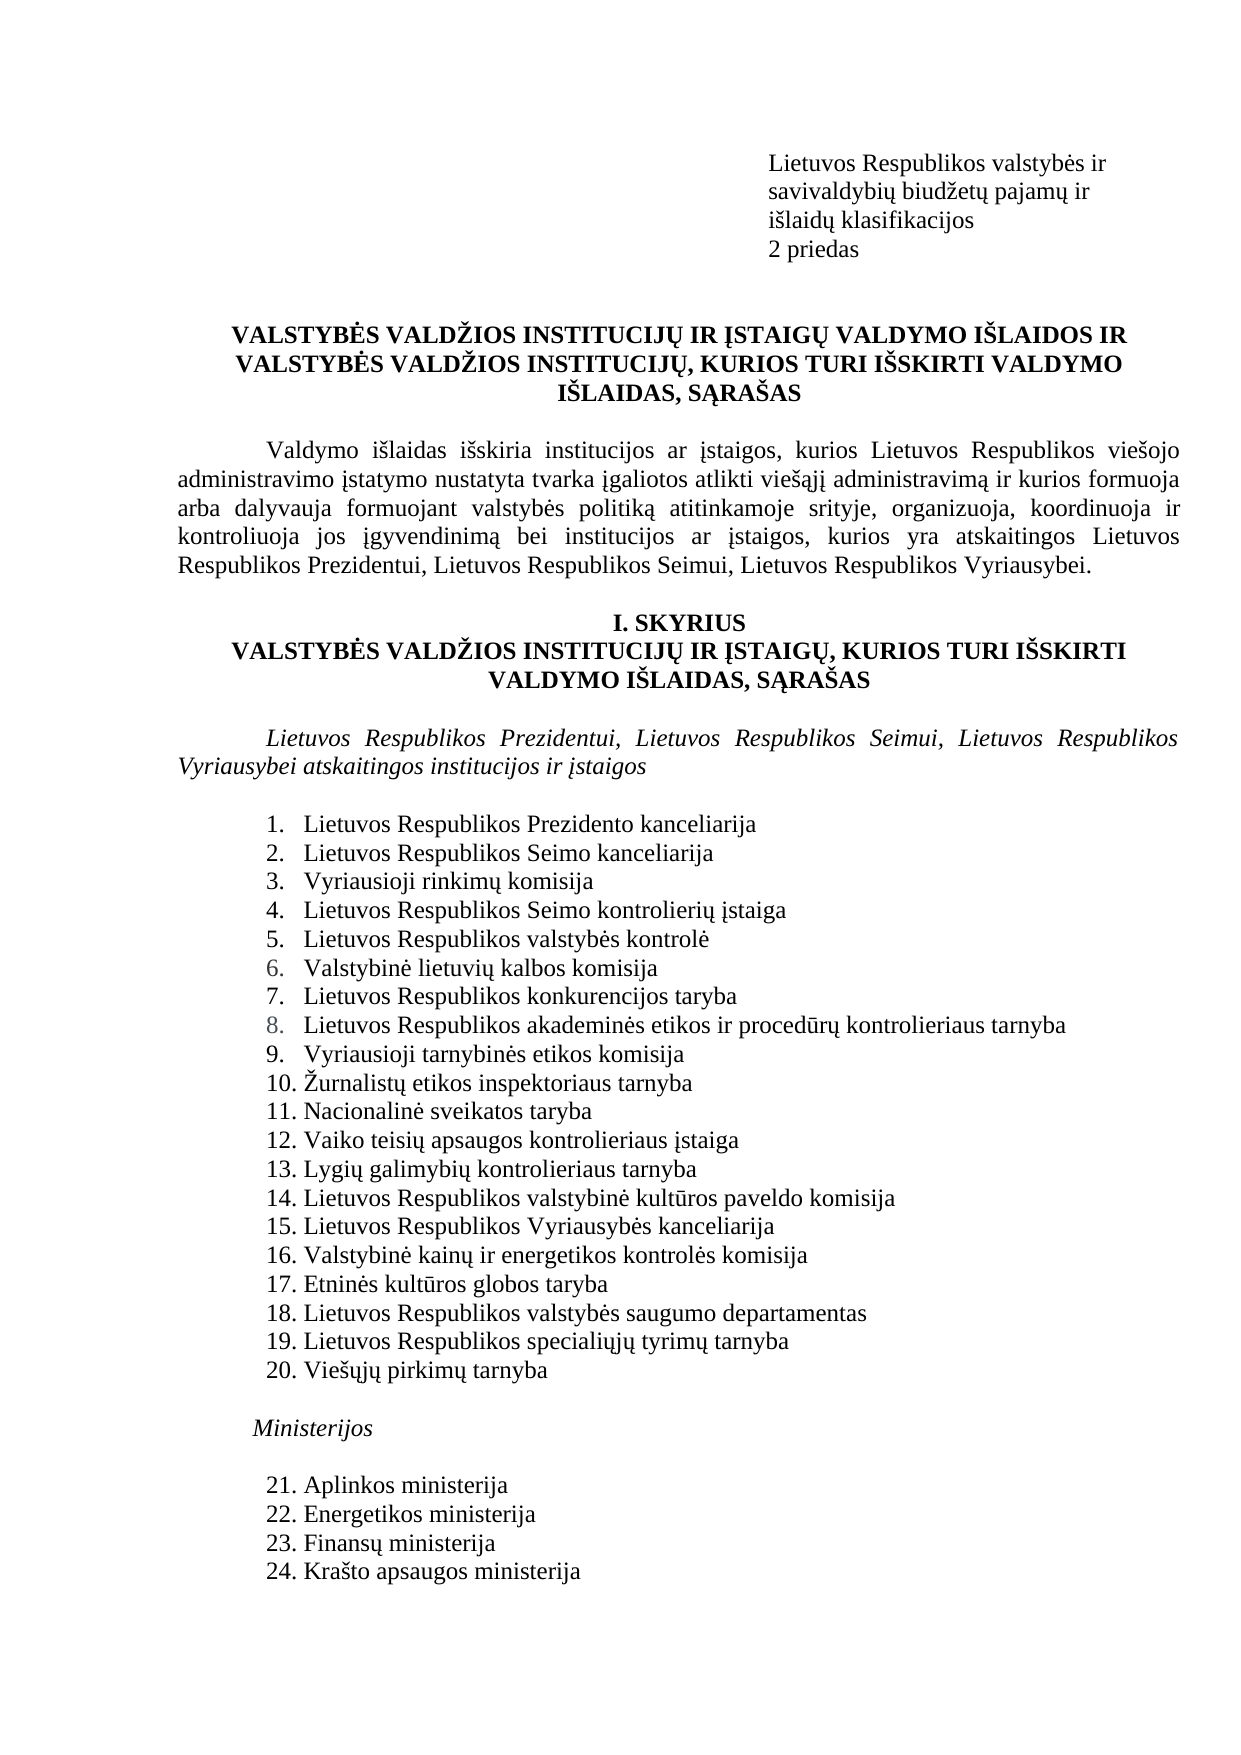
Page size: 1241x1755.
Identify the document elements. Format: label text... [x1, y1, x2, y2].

text VALSTYBĖS VALDŽIOS INSTITUCIJŲ IR ĮSTAIGŲ VALDYMO IŠLAIDOS IR VALSTYBĖS VALDŽIOS INSTITUCIJŲ, KURIOS TURI IŠSKIRTI VALDYMO IŠLAIDAS, SĄRAŠAS [177, 320, 1181, 406]
text 17. Etninės kultūros globos taryba [252, 1269, 1181, 1298]
text išlaidų klasifikacijos [620, 205, 1181, 234]
text 11. Nacionalinė sveikatos taryba [252, 1096, 1181, 1125]
text 18. Lietuvos Respublikos valstybės saugumo departamentas [252, 1298, 1181, 1326]
text 6. Valstybinė lietuvių kalbos komisija [252, 953, 1181, 981]
text 23. Finansų ministerija [252, 1528, 1181, 1556]
text 8. Lietuvos Respublikos akademinės etikos ir procedūrų kontrolieriaus tarnyba [252, 1010, 1181, 1039]
text 5. Lietuvos Respublikos valstybės kontrolė [252, 924, 1181, 953]
text 12. Vaiko teisių apsaugos kontrolieriaus įstaiga [252, 1125, 1181, 1154]
text 15. Lietuvos Respublikos Vyriausybės kanceliarija [252, 1211, 1181, 1240]
text 19. Lietuvos Respublikos specialiųjų tyrimų tarnyba [252, 1326, 1181, 1355]
text 2. Lietuvos Respublikos Seimo kanceliarija [252, 838, 1181, 866]
text 2 priedas [620, 234, 1181, 263]
text savivaldybių biudžetų pajamų ir [620, 176, 1181, 205]
text 16. Valstybinė kainų ir energetikos kontrolės komisija [252, 1240, 1181, 1269]
text I. SKYRIUS [177, 608, 1181, 636]
text Valdymo išlaidas išskiria institucijos ar įstaigos, kurios Lietuvos Respublikos viešojo administravimo įstatymo nustatyta tvarka įgaliotos atlikti viešąjį administravimą ir kurios formuoja arba dalyvauja formuojant valstybės politiką atitinkamoje srityje, organizuoja, koordinuoja ir kontroliuoja jos įgyvendinimą bei institucijos ar įstaigos, kurios yra atskaitingos Lietuvos Respublikos Prezidentui, Lietuvos Respublikos Seimui, Lietuvos Respublikos Vyriausybei. [177, 435, 1181, 579]
text 20. Viešųjų pirkimų tarnyba [252, 1355, 1181, 1384]
text Valstybės valdžios institucijų ir įstaigų, kurios turi išskirti valdymo išlaidas, sąrašas [177, 636, 1181, 694]
text 22. Energetikos ministerija [252, 1499, 1181, 1528]
text Lietuvos Respublikos Prezidentui, Lietuvos Respublikos Seimui, Lietuvos Respublikos Vyriausybei atskaitingos institucijos ir įstaigos [177, 723, 1181, 780]
text 13. Lygių galimybių kontrolieriaus tarnyba [252, 1154, 1181, 1183]
text 9. Vyriausioji tarnybinės etikos komisija [252, 1039, 1181, 1068]
text 4. Lietuvos Respublikos Seimo kontrolierių įstaiga [252, 895, 1181, 924]
text Lietuvos Respublikos valstybės ir [620, 148, 1181, 176]
text 14. Lietuvos Respublikos valstybinė kultūros paveldo komisija [252, 1183, 1181, 1211]
text 21. Aplinkos ministerija [252, 1470, 1181, 1499]
text 1. Lietuvos Respublikos Prezidento kanceliarija [252, 809, 1181, 838]
text Ministerijos [252, 1413, 1181, 1441]
text 7. Lietuvos Respublikos konkurencijos taryba [252, 981, 1181, 1010]
text 10. Žurnalistų etikos inspektoriaus tarnyba [252, 1068, 1181, 1096]
text 24. Krašto apsaugos ministerija [252, 1556, 1181, 1585]
text 3. Vyriausioji rinkimų komisija [252, 866, 1181, 895]
